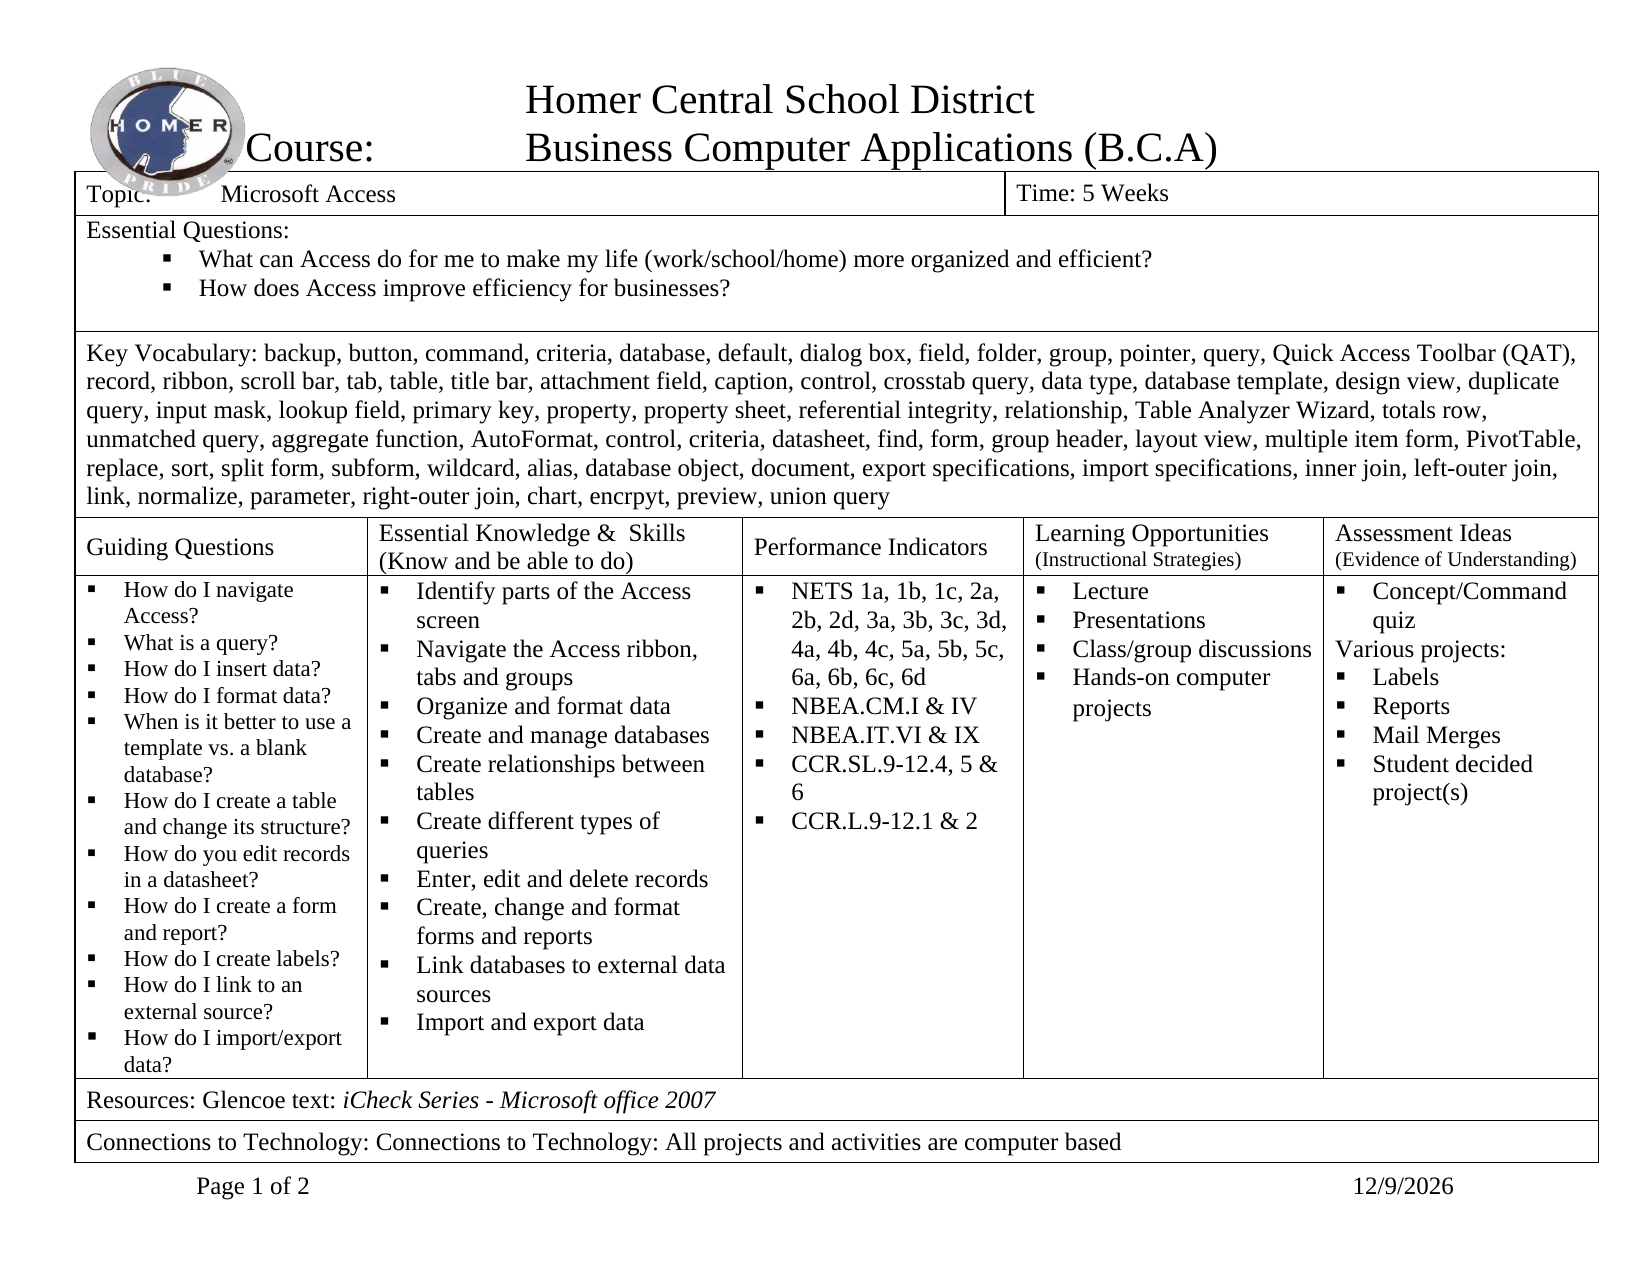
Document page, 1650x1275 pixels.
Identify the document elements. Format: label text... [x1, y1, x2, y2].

text [75, 123, 104, 171]
text Course: Business Computer Applications (B.C.A) [230, 123, 1575, 171]
table_cell Learning Opportunities (Instructional Strategies) [1024, 518, 1323, 575]
table_cell Assessment Ideas (Evidence of Understanding) [1324, 518, 1598, 575]
table_cell How do I navigate Access? What is a query? How do I insert data? How do I format data? When is it better to use a template vs. a blank database? How do I create a table and change its structure? How do you edit records in a datasheet? How do I create a form and report? How do I create labels? How do I link to an external source? How do I import/export data? [76, 576, 367, 1077]
table_cell Guiding Questions [76, 518, 367, 575]
table_header Topic: Microsoft Access [76, 172, 1004, 214]
table_cell Performance Indicators [743, 518, 1023, 575]
table_cell Lecture Presentations Class/group discussions Hands-on computer projects [1024, 576, 1323, 1077]
text [75, 75, 125, 123]
table_cell Connections to Technology: Connections to Technology: All projects and activities are computer based [76, 1121, 1598, 1162]
table_header Time: 5 Weeks [1006, 172, 1598, 214]
table_cell Key Vocabulary: backup, button, command, criteria, database, default, dialog box, field, folder, group, pointer, query, Quick Access Toolbar (QAT), record, ribbon, scroll bar, tab, table, title bar, attachment field, caption, control, crosstab query, data type, database template, design view, duplicate query, input mask, lookup field, primary key, property, property sheet, referential integrity, relationship, Table Analyzer Wizard, totals row, unmatched query, aggregate function, AutoFormat, control, criteria, datasheet, find, form, group header, layout view, multiple item form, PivotTable, replace, sort, split form, subform, wildcard, alias, database object, document, export specifications, import specifications, inner join, left-outer join, link, normalize, parameter, right-outer join, chart, encrpyt, preview, union query [76, 332, 1598, 517]
text Homer Central School District [210, 75, 1575, 123]
table_cell Essential Questions: What can Access do for me to make my life (work/school/home) more organized and efficient? How does Access improve efficiency for businesses? [76, 216, 1598, 331]
table_cell NETS 1a, 1b, 1c, 2a, 2b, 2d, 3a, 3b, 3c, 3d, 4a, 4b, 4c, 5a, 5b, 5c, 6a, 6b, 6c, 6d NBEA.CM.I & IV NBEA.IT.VI & IX CCR.SL.9-12.4, 5 & 6 CCR.L.9-12.1 & 2 [743, 576, 1023, 1077]
table_cell Identify parts of the Access screen Navigate the Access ribbon, tabs and groups Organize and format data Create and manage databases Create relationships between tables Create different types of queries Enter, edit and delete records Create, change and format forms and reports Link databases to external data sources Import and export data [368, 576, 742, 1077]
table_cell Concept/Command quiz Various projects: Labels Reports Mail Merges Student decided project(s) [1324, 576, 1598, 1077]
table_cell Resources: Glencoe text: iCheck Series - Microsoft office 2007 [76, 1079, 1598, 1120]
table_cell Essential Knowledge & Skills (Know and be able to do) [368, 518, 742, 575]
